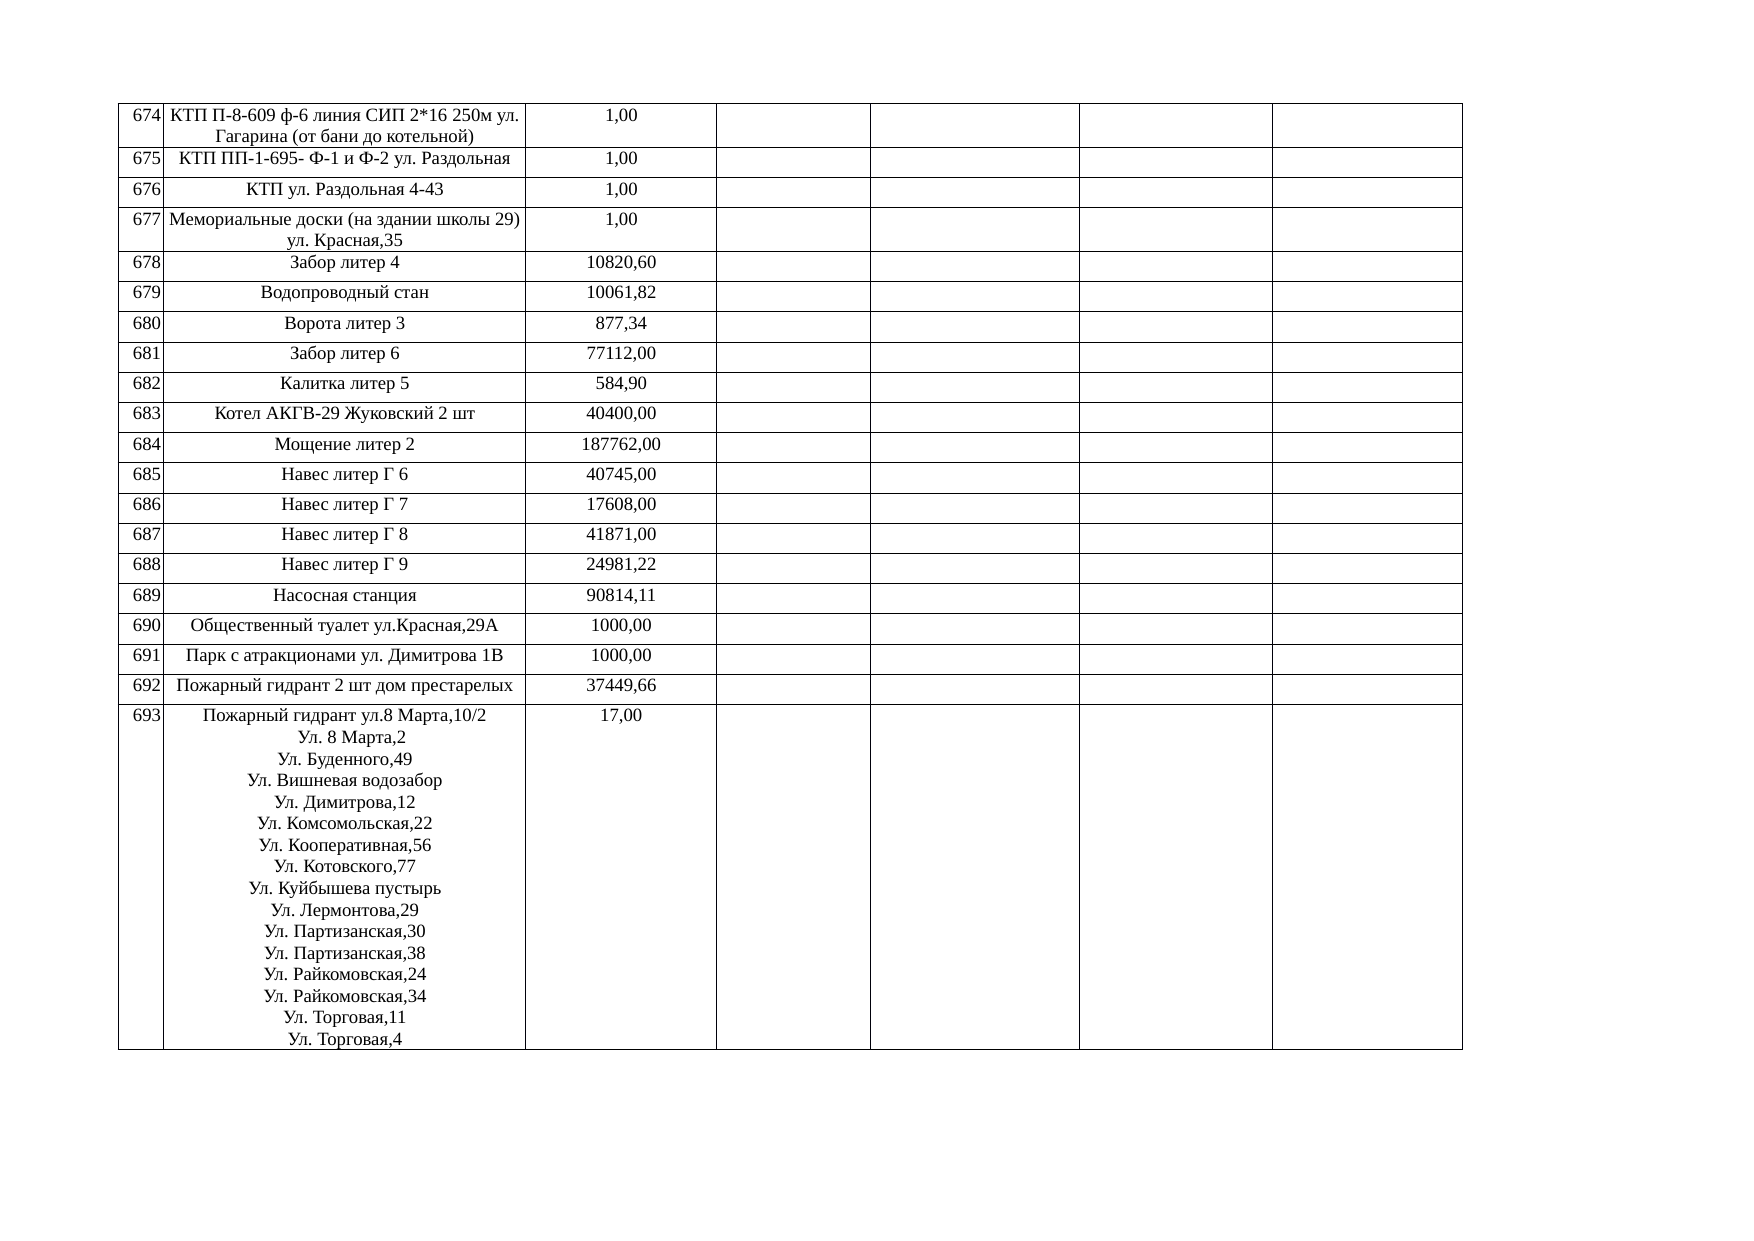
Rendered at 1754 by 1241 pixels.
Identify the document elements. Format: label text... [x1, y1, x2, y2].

table_cell [1273, 148, 1462, 177]
table_cell КТП ул. Раздольная 4-43 [164, 178, 525, 207]
table_cell 681 [119, 343, 163, 372]
table_cell [1080, 252, 1272, 281]
table_cell [1685, 207, 1754, 251]
table_cell [871, 403, 1079, 432]
table_cell [1463, 372, 1469, 402]
table_cell [717, 373, 870, 402]
table_cell [717, 148, 870, 177]
table_cell Общественный туалет ул.Красная,29А [164, 614, 525, 643]
table_cell [871, 614, 1079, 643]
table_cell 691 [119, 645, 163, 674]
table_cell 679 [119, 282, 163, 311]
table_cell [1463, 207, 1469, 251]
table_cell 680 [119, 312, 163, 341]
table_cell [1273, 312, 1462, 341]
table_cell [1469, 704, 1685, 1049]
table_cell [717, 104, 870, 147]
table_cell 1000,00 [526, 645, 716, 674]
table_cell 37449,66 [526, 675, 716, 704]
table_cell [1469, 103, 1685, 147]
table_cell Мемориальные доски (на здании школы 29) ул. Красная,35 [164, 208, 525, 251]
table_cell [1273, 675, 1462, 704]
table_cell 676 [119, 178, 163, 207]
table_cell [871, 373, 1079, 402]
table_cell [1273, 584, 1462, 613]
table_cell [871, 252, 1079, 281]
table_cell [1469, 207, 1685, 251]
table_cell [1685, 147, 1754, 177]
table_cell Навес литер Г 9 [164, 554, 525, 583]
table_cell 24981,22 [526, 554, 716, 583]
table_cell [871, 104, 1079, 147]
table_cell Насосная станция [164, 584, 525, 613]
table_cell [1273, 403, 1462, 432]
table_cell Забор литер 4 [164, 252, 525, 281]
table_cell [1463, 462, 1469, 492]
table_cell [871, 282, 1079, 311]
table_cell [717, 675, 870, 704]
table_cell [1463, 493, 1469, 523]
table_cell [717, 252, 870, 281]
table_cell [1685, 674, 1754, 704]
table_cell [1080, 148, 1272, 177]
table_cell 584,90 [526, 373, 716, 402]
table_cell [1080, 675, 1272, 704]
table_cell Калитка литер 5 [164, 373, 525, 402]
table_cell 90814,11 [526, 584, 716, 613]
table_cell [1685, 432, 1754, 462]
table_cell [1469, 372, 1685, 402]
table_cell Забор литер 6 [164, 343, 525, 372]
table_cell [871, 584, 1079, 613]
table_cell Пожарный гидрант ул.8 Марта,10/2 Ул. 8 Марта,2 Ул. Буденного,49 Ул. Вишневая водозабор Ул. Димитрова,12 Ул. Комсомольская,22 Ул. Кооперативная,56 Ул. Котовского,77 Ул. Куйбышева пустырь Ул. Лермонтова,29 Ул. Партизанская,30 Ул. Партизанская,38 Ул. Райкомовская,24 Ул. Райкомовская,34 Ул. Торговая,11 Ул. Торговая,4 [164, 705, 525, 1049]
table_cell КТП П-8-609 ф-6 линия СИП 2*16 250м ул. Гагарина (от бани до котельной) [164, 104, 525, 147]
table_cell [871, 148, 1079, 177]
table_cell [1469, 674, 1685, 704]
table_cell [1273, 178, 1462, 207]
table_cell [1469, 147, 1685, 177]
table_cell [871, 178, 1079, 207]
table_cell 683 [119, 403, 163, 432]
table_cell [1469, 462, 1685, 492]
table_cell [1273, 433, 1462, 462]
table_cell [1273, 373, 1462, 402]
table_cell 1,00 [526, 178, 716, 207]
table_cell [1463, 281, 1469, 311]
table_cell [871, 705, 1079, 1049]
table_cell [1469, 402, 1685, 432]
table_cell [871, 312, 1079, 341]
table_cell 689 [119, 584, 163, 613]
table_cell 692 [119, 675, 163, 704]
table_cell [1080, 494, 1272, 523]
table_cell 187762,00 [526, 433, 716, 462]
table_cell [1080, 705, 1272, 1049]
table_cell [1685, 553, 1754, 583]
table_cell [1463, 402, 1469, 432]
table_cell [1273, 645, 1462, 674]
table_cell [1080, 645, 1272, 674]
table_cell [717, 343, 870, 372]
table_cell [1273, 524, 1462, 553]
table_cell [1685, 613, 1754, 643]
table_cell 678 [119, 252, 163, 281]
table_cell [717, 554, 870, 583]
table_cell 10820,60 [526, 252, 716, 281]
table_cell [871, 208, 1079, 251]
table_cell [717, 433, 870, 462]
table_cell [1685, 644, 1754, 674]
table_cell [717, 208, 870, 251]
table_cell [1080, 312, 1272, 341]
table_cell 40745,00 [526, 463, 716, 492]
table_cell [1463, 177, 1469, 207]
table_cell [1685, 372, 1754, 402]
table_cell [717, 312, 870, 341]
table_cell 693 [119, 705, 163, 1049]
table_cell 1000,00 [526, 614, 716, 643]
table_cell Водопроводный стан [164, 282, 525, 311]
table_cell 1,00 [526, 208, 716, 251]
table_cell [1685, 341, 1754, 372]
table_cell [1080, 584, 1272, 613]
table_cell [1469, 613, 1685, 643]
table_cell [1469, 583, 1685, 613]
table_cell [717, 645, 870, 674]
table_cell [1080, 433, 1272, 462]
table_cell [1080, 208, 1272, 251]
table_cell [1080, 104, 1272, 147]
table_cell [717, 524, 870, 553]
table_cell [1469, 341, 1685, 372]
table_cell [871, 494, 1079, 523]
table_cell [1463, 311, 1469, 341]
table_cell [1273, 104, 1462, 147]
table_cell [1469, 432, 1685, 462]
table_cell [1685, 103, 1754, 147]
table_cell [1463, 704, 1469, 1049]
table_cell [871, 675, 1079, 704]
table_cell [1273, 463, 1462, 492]
table_cell [1273, 614, 1462, 643]
table_cell [1685, 583, 1754, 613]
table_cell [1685, 704, 1754, 1049]
table_cell [1469, 251, 1685, 281]
table_cell [717, 494, 870, 523]
table_cell [1463, 147, 1469, 177]
table_cell 682 [119, 373, 163, 402]
table_cell [871, 433, 1079, 462]
table_cell [1469, 523, 1685, 553]
table_cell 675 [119, 148, 163, 177]
table_cell 40400,00 [526, 403, 716, 432]
table_cell [1469, 177, 1685, 207]
table_cell [717, 705, 870, 1049]
table_cell [1273, 343, 1462, 372]
table_cell Навес литер Г 8 [164, 524, 525, 553]
table_cell [1469, 281, 1685, 311]
table_cell [1463, 432, 1469, 462]
table_cell Навес литер Г 7 [164, 494, 525, 523]
table_cell КТП ПП-1-695- Ф-1 и Ф-2 ул. Раздольная [164, 148, 525, 177]
table_cell [1463, 553, 1469, 583]
table_cell [1463, 523, 1469, 553]
table_cell [1273, 282, 1462, 311]
table_cell Котел АКГВ-29 Жуковский 2 шт [164, 403, 525, 432]
table_cell Навес литер Г 6 [164, 463, 525, 492]
table_cell [1469, 553, 1685, 583]
table_cell 688 [119, 554, 163, 583]
table_cell [1685, 493, 1754, 523]
table_cell 685 [119, 463, 163, 492]
table_cell [1080, 282, 1272, 311]
table_cell [1080, 373, 1272, 402]
table_cell Парк с атракционами ул. Димитрова 1В [164, 645, 525, 674]
table_cell [717, 614, 870, 643]
table_cell Пожарный гидрант 2 шт дом престарелых [164, 675, 525, 704]
table_cell [871, 524, 1079, 553]
table_cell [1469, 311, 1685, 341]
table_cell [1273, 494, 1462, 523]
table_cell [1463, 674, 1469, 704]
table_cell [1080, 554, 1272, 583]
table_cell [717, 584, 870, 613]
table_cell Ворота литер 3 [164, 312, 525, 341]
table_cell Мощение литер 2 [164, 433, 525, 462]
table_cell 17,00 [526, 705, 716, 1049]
table_cell [1685, 177, 1754, 207]
table_cell [717, 463, 870, 492]
table_cell [1463, 583, 1469, 613]
table_cell [717, 178, 870, 207]
table_cell [871, 343, 1079, 372]
table_cell [1273, 705, 1462, 1049]
table_cell [1685, 251, 1754, 281]
table_cell [717, 403, 870, 432]
table_cell [1080, 403, 1272, 432]
table_cell 77112,00 [526, 343, 716, 372]
table_cell [1685, 281, 1754, 311]
table_cell [1080, 463, 1272, 492]
table_cell [1463, 613, 1469, 643]
table_cell [1463, 103, 1469, 147]
table_cell [1685, 311, 1754, 341]
table_cell [1273, 252, 1462, 281]
table_cell [1463, 341, 1469, 372]
table_cell 684 [119, 433, 163, 462]
table_cell 687 [119, 524, 163, 553]
table_cell 877,34 [526, 312, 716, 341]
table_cell 1,00 [526, 148, 716, 177]
table_cell [1463, 644, 1469, 674]
table_cell [1685, 462, 1754, 492]
table_cell [871, 645, 1079, 674]
table_cell [1469, 493, 1685, 523]
table_cell 690 [119, 614, 163, 643]
table_cell 674 [119, 104, 163, 147]
table_cell [1469, 644, 1685, 674]
table_cell [1463, 251, 1469, 281]
table_cell 677 [119, 208, 163, 251]
table_cell [1080, 524, 1272, 553]
table_cell 17608,00 [526, 494, 716, 523]
table_cell 41871,00 [526, 524, 716, 553]
table_cell [1273, 208, 1462, 251]
table_cell [1080, 614, 1272, 643]
table_cell [1685, 523, 1754, 553]
table_cell [717, 282, 870, 311]
table_cell [871, 463, 1079, 492]
table_cell 1,00 [526, 104, 716, 147]
table_cell [1080, 343, 1272, 372]
table_cell [1080, 178, 1272, 207]
table_cell 686 [119, 494, 163, 523]
table_cell 10061,82 [526, 282, 716, 311]
table_cell [871, 554, 1079, 583]
table_cell [1273, 554, 1462, 583]
table_cell [1685, 402, 1754, 432]
